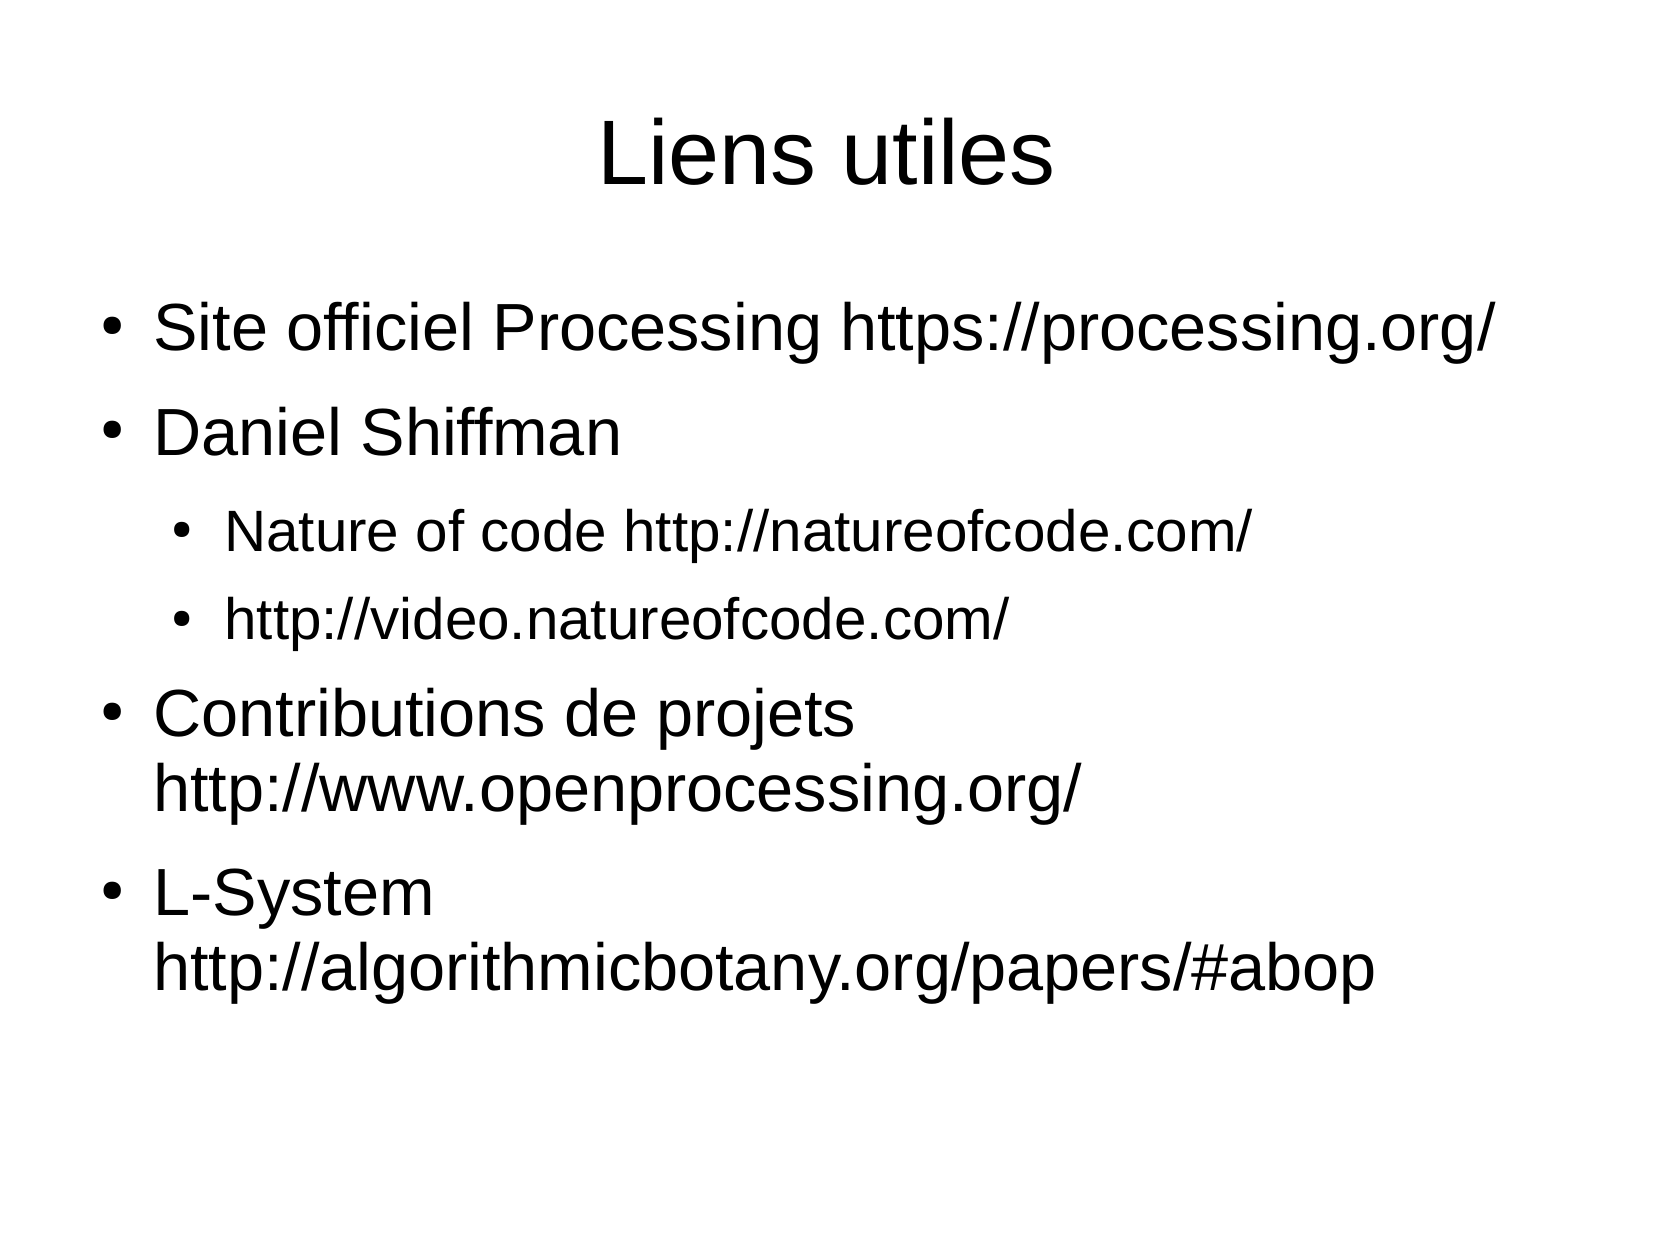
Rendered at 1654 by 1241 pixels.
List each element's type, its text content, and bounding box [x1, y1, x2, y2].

list Site officiel Processing https://processing.org/ Daniel Shiffman Nature of code http://natureofcode.com/ http://video.natureofcode.com/ Contributions de projets http://www.openprocessing.org/ L-System http://algorithmicbotany.org/papers/#abop [82, 290, 1571, 1109]
title Liens utiles [82, 49, 1571, 257]
